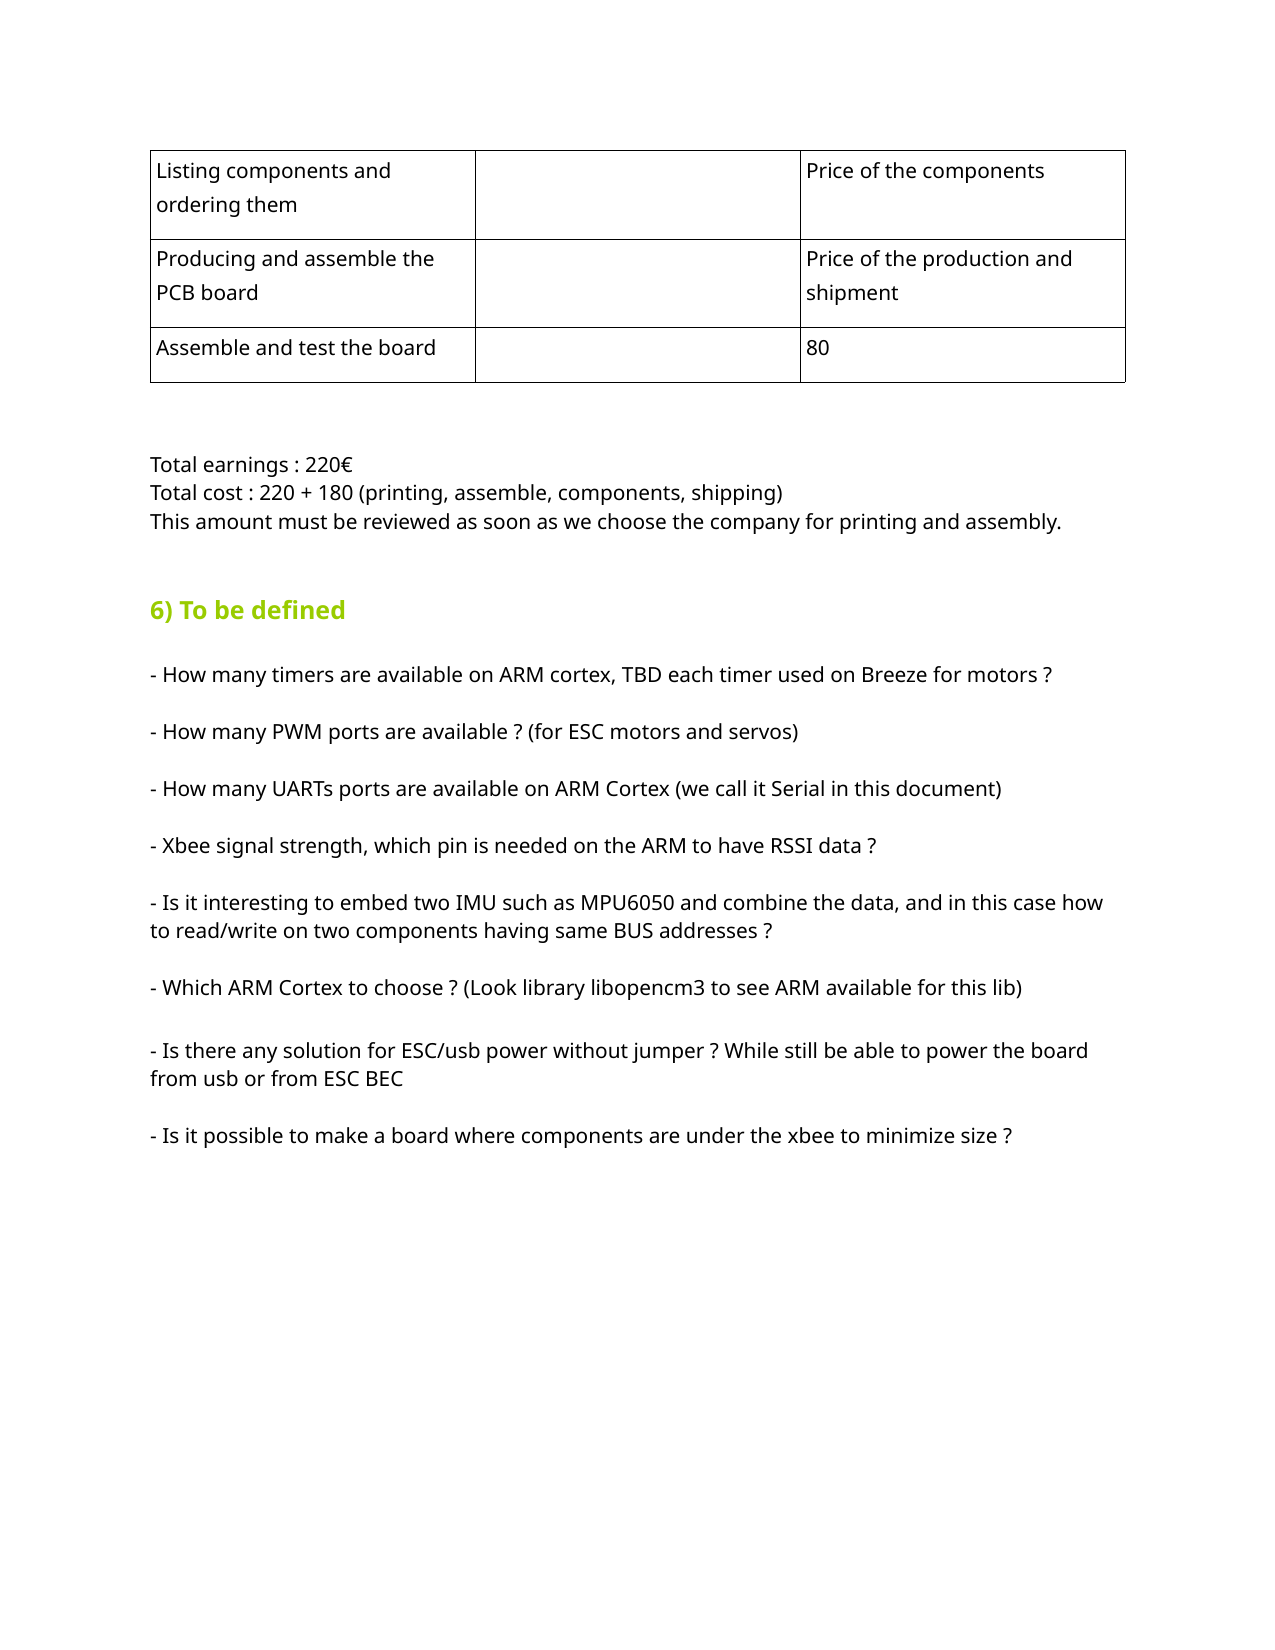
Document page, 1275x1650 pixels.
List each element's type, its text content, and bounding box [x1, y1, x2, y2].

table_cell Price of the components [801, 151, 1125, 239]
text - Is there any solution for ESC/usb power without jumper ? While still be able to power the board from usb or from ESC BEC [150, 1036, 1125, 1093]
table_cell Producing and assemble the PCB board [151, 240, 475, 327]
text - How many UARTs ports are available on ARM Cortex (we call it Serial in this document) [150, 774, 1125, 803]
table_cell [476, 328, 800, 382]
text This amount must be reviewed as soon as we choose the company for printing and assembly. [150, 507, 1125, 535]
text - Is it possible to make a board where components are under the xbee to minimize size ? [150, 1121, 1125, 1149]
text - How many timers are available on ARM cortex, TBD each timer used on Breeze for motors ? [150, 660, 1125, 689]
text - Xbee signal strength, which pin is needed on the ARM to have RSSI data ? [150, 831, 1125, 859]
text Total earnings : 220€ [150, 450, 1125, 478]
text - Is it interesting to embed two IMU such as MPU6050 and combine the data, and in this case how to read/write on two components having same BUS addresses ? [150, 888, 1125, 945]
table_cell 80 [801, 328, 1125, 382]
table_cell Price of the production and shipment [801, 240, 1125, 327]
text Total cost : 220 + 180 (printing, assemble, components, shipping) [150, 478, 1125, 507]
table_cell [476, 151, 800, 239]
table_cell Assemble and test the board [151, 328, 475, 382]
text - Which ARM Cortex to choose ? (Look library libopencm3 to see ARM available for this lib) [150, 973, 1125, 1002]
table_cell Listing components and ordering them [151, 151, 475, 239]
table_cell [476, 240, 800, 327]
text 6) To be defined [150, 592, 1125, 626]
text - How many PWM ports are available ? (for ESC motors and servos) [150, 717, 1125, 746]
